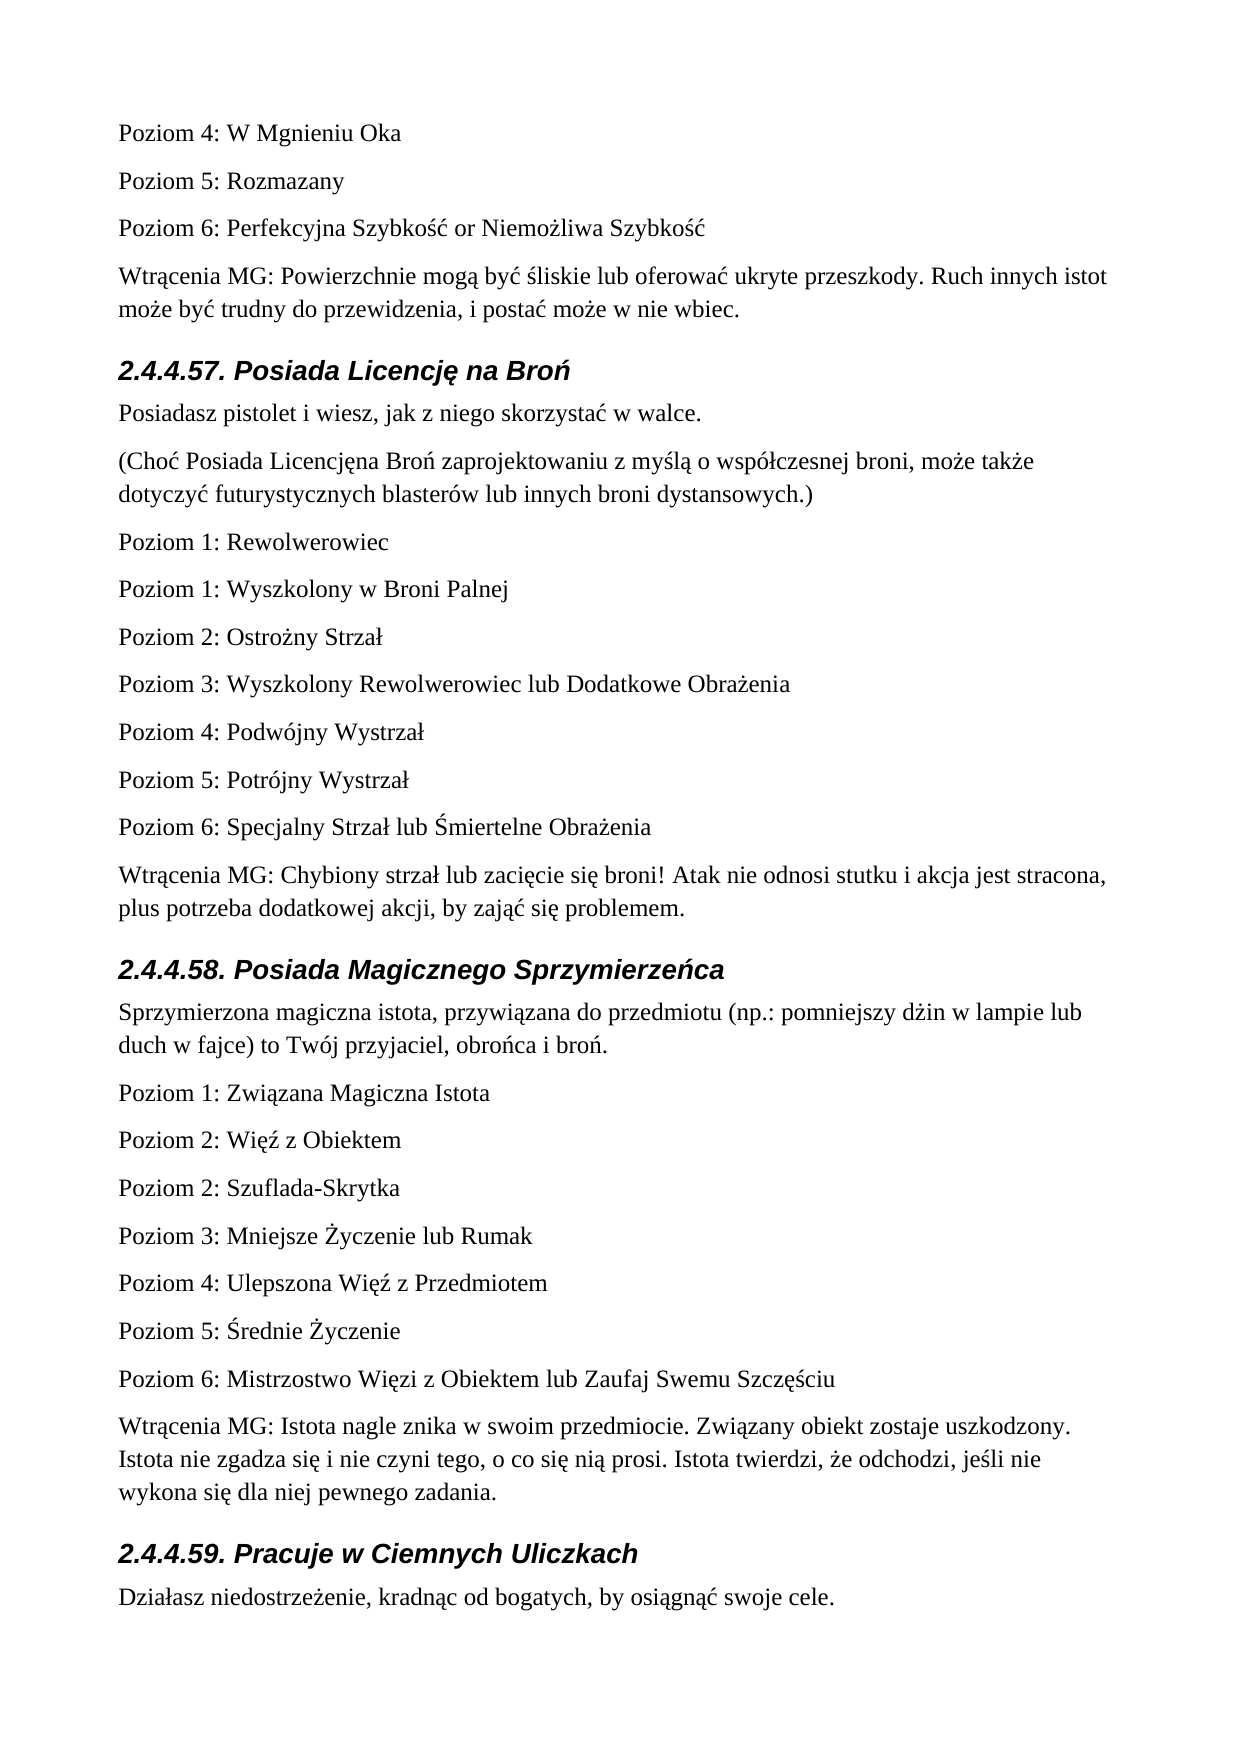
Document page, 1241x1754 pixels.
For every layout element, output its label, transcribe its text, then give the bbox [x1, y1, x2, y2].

text Posiadasz pistolet i wiesz, jak z niego skorzystać w walce. [118, 398, 1122, 427]
text Poziom 2: Więź z Obiektem [118, 1126, 1122, 1154]
text Poziom 4: W Mgnieniu Oka [118, 118, 1122, 147]
text Poziom 4: Podwójny Wystrzał [118, 717, 1122, 746]
text Wtrącenia MG: Istota nagle znika w swoim przedmiocie. Związany obiekt zostaje uszkodzony. Istota nie zgadza się i nie czyni tego, o co się nią prosi. Istota twierdzi, że odchodzi, jeśli nie wykona się dla niej pewnego zadania. [118, 1411, 1122, 1506]
text Poziom 1: Wyszkolony w Broni Palnej [118, 574, 1122, 603]
text Działasz niedostrzeżenie, kradnąc od bogatych, by osiągnąć swoje cele. [118, 1582, 1122, 1611]
text Wtrącenia MG: Chybiony strzał lub zacięcie się broni! Atak nie odnosi stutku i akcja jest stracona, plus potrzeba dodatkowej akcji, by zająć się problemem. [118, 860, 1122, 922]
text Poziom 5: Rozmazany [118, 166, 1122, 194]
text Poziom 3: Mniejsze Życzenie lub Rumak [118, 1221, 1122, 1249]
text Poziom 3: Wyszkolony Rewolwerowiec lub Dodatkowe Obrażenia [118, 669, 1122, 698]
text Sprzymierzona magiczna istota, przywiązana do przedmiotu (np.: pomniejszy dżin w lampie lub duch w fajce) to Twój przyjaciel, obrońca i broń. [118, 997, 1122, 1059]
text Poziom 2: Ostrożny Strzał [118, 622, 1122, 651]
text Poziom 2: Szuflada-Skrytka [118, 1173, 1122, 1202]
text Poziom 5: Potrójny Wystrzał [118, 765, 1122, 793]
text Poziom 4: Ulepszona Więź z Przedmiotem [118, 1268, 1122, 1297]
text Poziom 5: Średnie Życzenie [118, 1316, 1122, 1345]
text Poziom 6: Perfekcyjna Szybkość or Niemożliwa Szybkość [118, 213, 1122, 242]
text Poziom 6: Specjalny Strzał lub Śmiertelne Obrażenia [118, 812, 1122, 841]
text Poziom 1: Związana Magiczna Istota [118, 1078, 1122, 1107]
subtitle 2.4.4.57. Posiada Licencję na Broń [118, 354, 1122, 386]
text Wtrącenia MG: Powierzchnie mogą być śliskie lub oferować ukryte przeszkody. Ruch innych istot może być trudny do przewidzenia, i postać może w nie wbiec. [118, 261, 1122, 323]
text Poziom 1: Rewolwerowiec [118, 527, 1122, 555]
text (Choć Posiada Licencjęna Broń zaprojektowaniu z myślą o współczesnej broni, może także dotyczyć futurystycznych blasterów lub innych broni dystansowych.) [118, 446, 1122, 508]
subtitle 2.4.4.58. Posiada Magicznego Sprzymierzeńca [118, 953, 1122, 985]
subtitle 2.4.4.59. Pracuje w Ciemnych Uliczkach [118, 1537, 1122, 1569]
text Poziom 6: Mistrzostwo Więzi z Obiektem lub Zaufaj Swemu Szczęściu [118, 1364, 1122, 1392]
